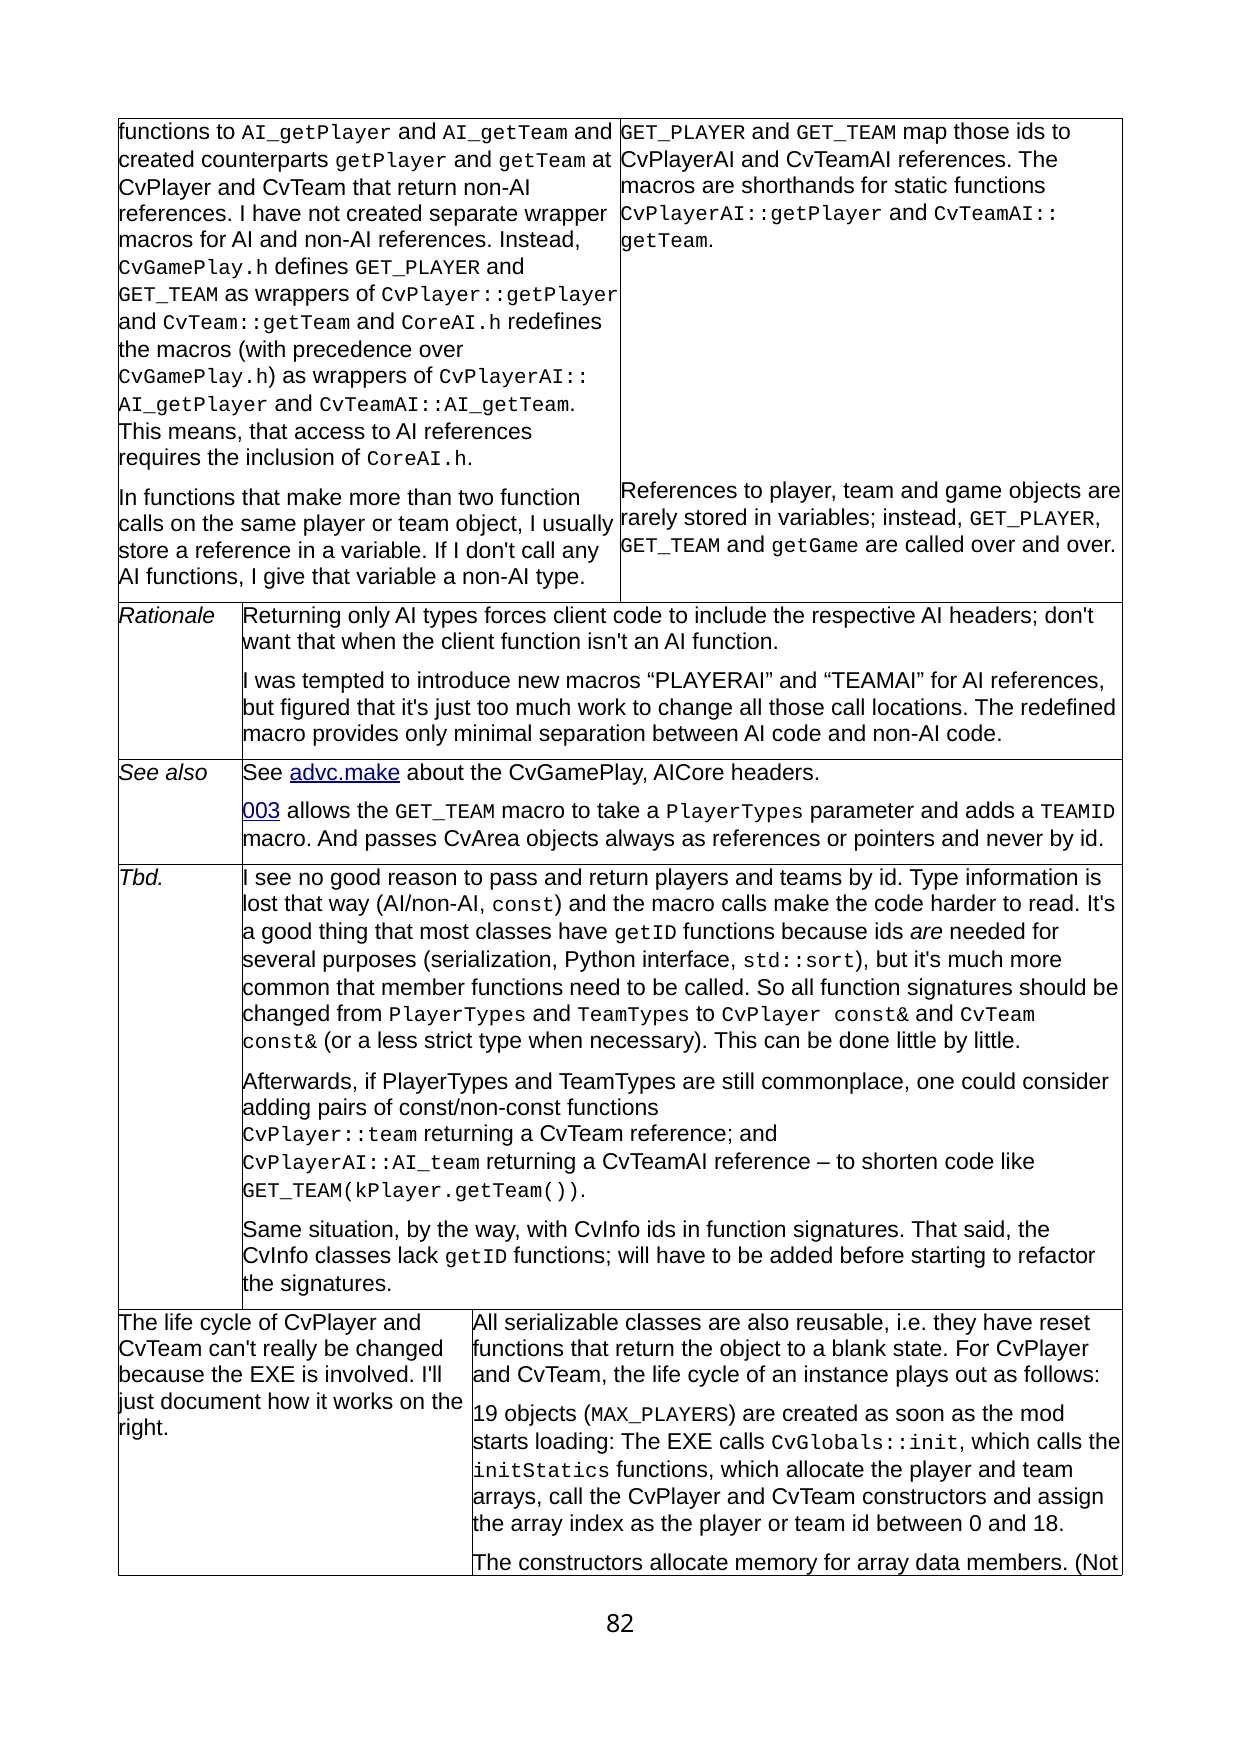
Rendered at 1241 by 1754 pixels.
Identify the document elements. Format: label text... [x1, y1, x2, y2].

table_cell GET_PLAYER and GET_TEAM map those ids to CvPlayerAI and CvTeamAI references. The macros are shorthands for static functions CvPlayerAI::getPlayer and CvTeamAI:: getTeam. References to player, team and game objects are rarely stored in variables; instead, GET_PLAYER, GET_TEAM and getGame are called over and over. [621, 119, 1122, 602]
table_cell The life cycle of CvPlayer and CvTeam can't really be changed because the EXE is involved. I'll just document how it works on the right. [119, 1310, 472, 1575]
table_cell Rationale [119, 603, 242, 758]
table_cell functions to AI_getPlayer and AI_getTeam and created counterparts getPlayer and getTeam at CvPlayer and CvTeam that return non-AI references. I have not created separate wrapper macros for AI and non-AI references. Instead, CvGamePlay.h defines GET_PLAYER and GET_TEAM as wrappers of CvPlayer::getPlayer and CvTeam::getTeam and CoreAI.h redefines the macros (with precedence over CvGamePlay.h) as wrappers of CvPlayerAI:: AI_getPlayer and CvTeamAI::AI_getTeam. This means, that access to AI references requires the inclusion of CoreAI.h. In functions that make more than two function calls on the same player or team object, I usually store a reference in a variable. If I don't call any AI functions, I give that variable a non-AI type. [119, 119, 620, 602]
table_cell I see no good reason to pass and return players and teams by id. Type information is lost that way (AI/non-AI, const) and the macro calls make the code harder to read. It's a good thing that most classes have getID functions because ids are needed for several purposes (serialization, Python interface, std::sort), but it's much more common that member functions need to be called. So all function signatures should be changed from PlayerTypes and TeamTypes to CvPlayer const& and CvTeam const& (or a less strict type when necessary). This can be done little by little. Afterwards, if PlayerTypes and TeamTypes are still commonplace, one could consider adding pairs of const/non-const functions CvPlayer::team returning a CvTeam reference; and CvPlayerAI::AI_team returning a CvTeamAI reference – to shorten code like GET_TEAM(kPlayer.getTeam()). Same situation, by the way, with CvInfo ids in function signatures. That said, the CvInfo classes lack getID functions; will have to be added before starting to refactor the signatures. [243, 865, 1122, 1309]
table_cell Tbd. [119, 865, 242, 1309]
table_cell See advc.make about the CvGamePlay, AICore headers. 003 allows the GET_TEAM macro to take a PlayerTypes parameter and adds a TEAMID macro. And passes CvArea objects always as references or pointers and never by id. [243, 760, 1122, 864]
table_cell See also [119, 760, 242, 864]
table_cell Returning only AI types forces client code to include the respective AI headers; don't want that when the client function isn't an AI function. I was tempted to introduce new macros “PLAYERAI” and “TEAMAI” for AI references, but figured that it's just too much work to change all those call locations. The redefined macro provides only minimal separation between AI code and non-AI code. [243, 603, 1122, 758]
table_cell All serializable classes are also reusable, i.e. they have reset functions that return the object to a blank state. For CvPlayer and CvTeam, the life cycle of an instance plays out as follows: 19 objects (MAX_PLAYERS) are created as soon as the mod starts loading: The EXE calls CvGlobals::init, which calls the initStatics functions, which allocate the player and team arrays, call the CvPlayer and CvTeam constructors and assign the array index as the player or team id between 0 and 18. The constructors allocate memory for array data members. (Not [473, 1310, 1122, 1575]
